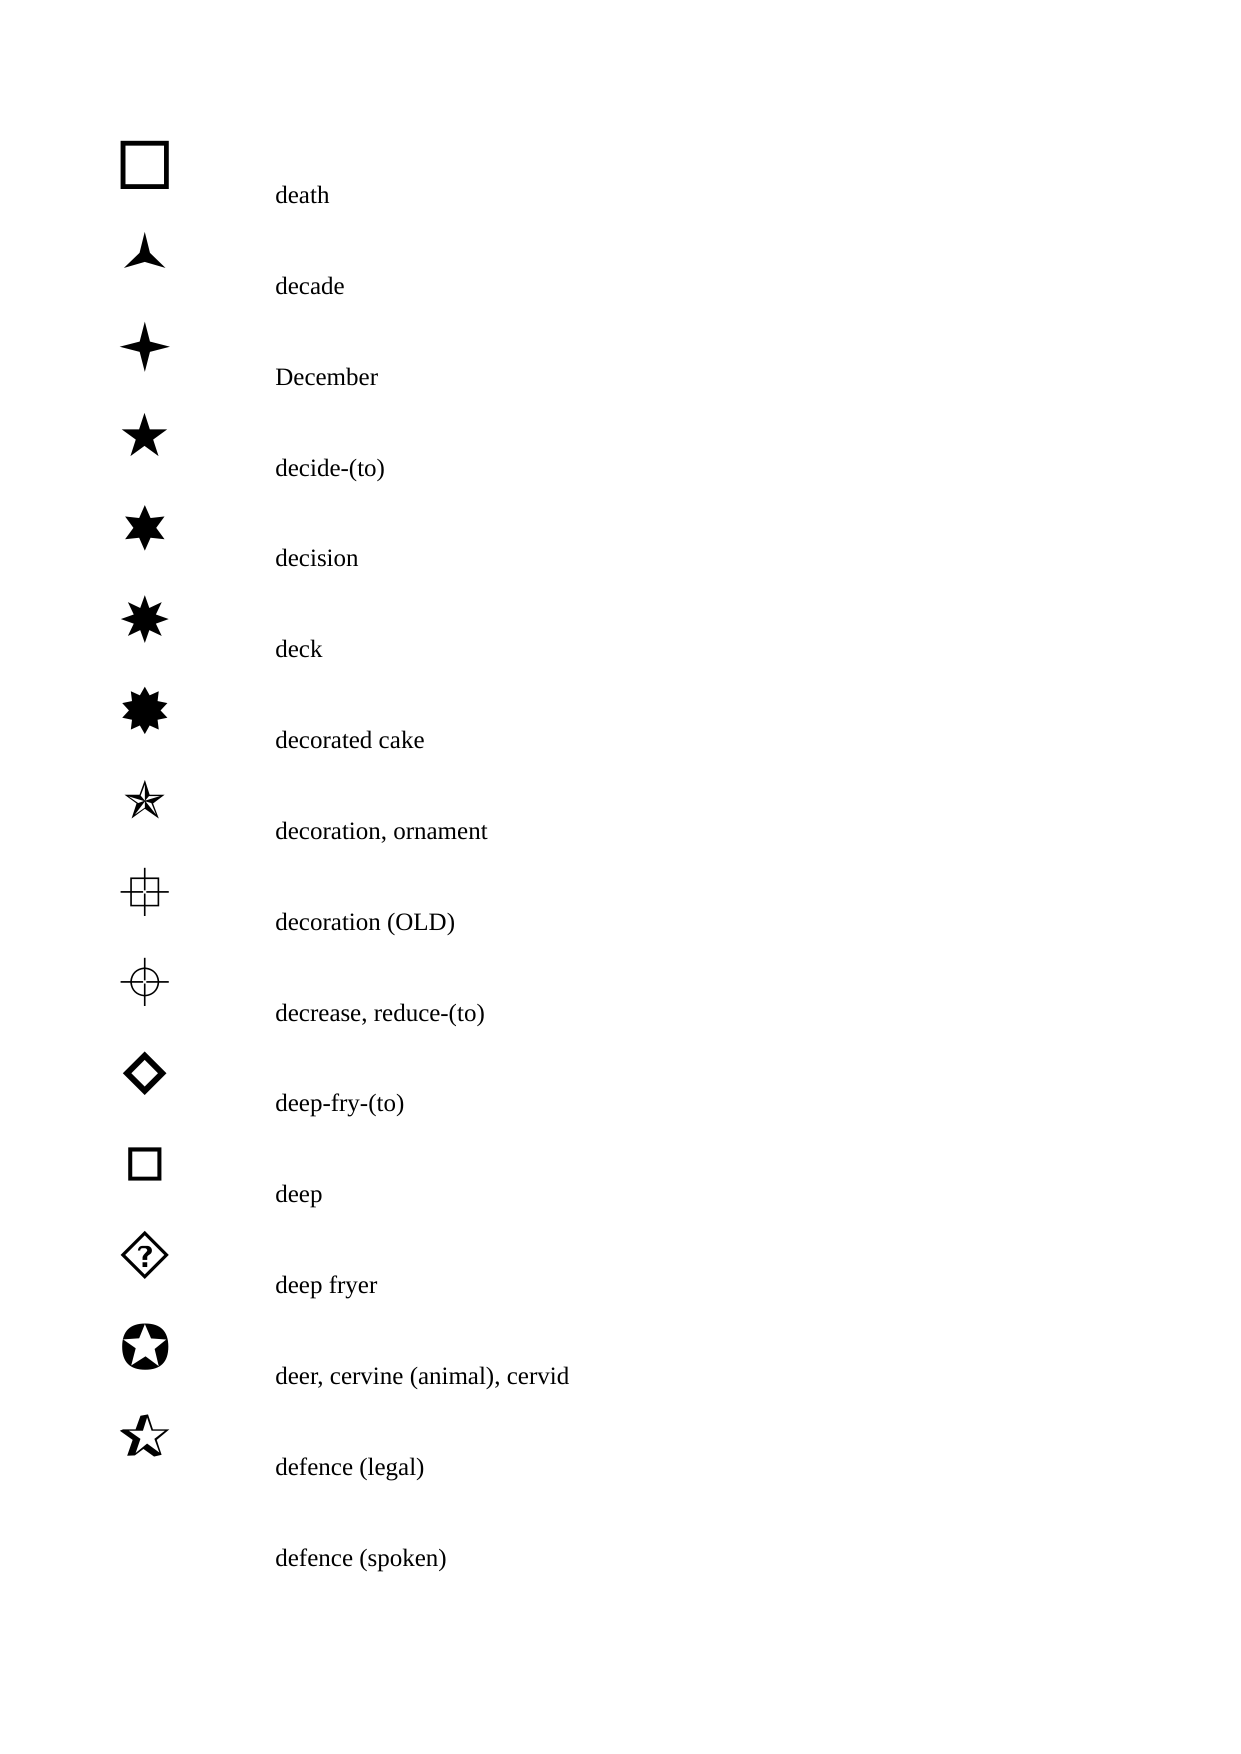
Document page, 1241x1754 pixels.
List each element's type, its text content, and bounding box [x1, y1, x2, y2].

table_cell  [115, 481, 275, 572]
table_cell  [115, 1117, 275, 1208]
table_cell  [115, 1026, 275, 1117]
table_cell  [115, 118, 275, 209]
table_cell decoration, ornament [275, 754, 949, 845]
table_cell December [275, 300, 949, 391]
table_cell decorated cake [275, 663, 949, 754]
table_cell  [115, 209, 275, 300]
table_cell deep [275, 1117, 949, 1208]
table_cell  [115, 1299, 275, 1390]
table_cell deer, cervine (animal), cervid [275, 1299, 949, 1390]
table_cell  [115, 1481, 275, 1571]
table_cell decision [275, 481, 949, 572]
table_cell  [115, 391, 275, 481]
table_cell  [115, 936, 275, 1026]
table_cell decide-(to) [275, 391, 949, 481]
table_cell death [275, 118, 949, 209]
table_cell decoration (OLD) [275, 845, 949, 936]
table_cell decrease, reduce-(to) [275, 936, 949, 1026]
table_cell deck [275, 572, 949, 663]
table_cell defence (spoken) [275, 1481, 949, 1571]
table_cell deep fryer [275, 1208, 949, 1299]
table_cell  [115, 845, 275, 936]
table_cell  [115, 663, 275, 754]
table_cell defence (legal) [275, 1390, 949, 1481]
table_cell decade [275, 209, 949, 300]
table_cell  [115, 1208, 275, 1299]
table_cell  [115, 572, 275, 663]
table_cell deep-fry-(to) [275, 1026, 949, 1117]
table_cell  [115, 1390, 275, 1481]
table_cell  [115, 300, 275, 391]
table_cell  [115, 754, 275, 845]
